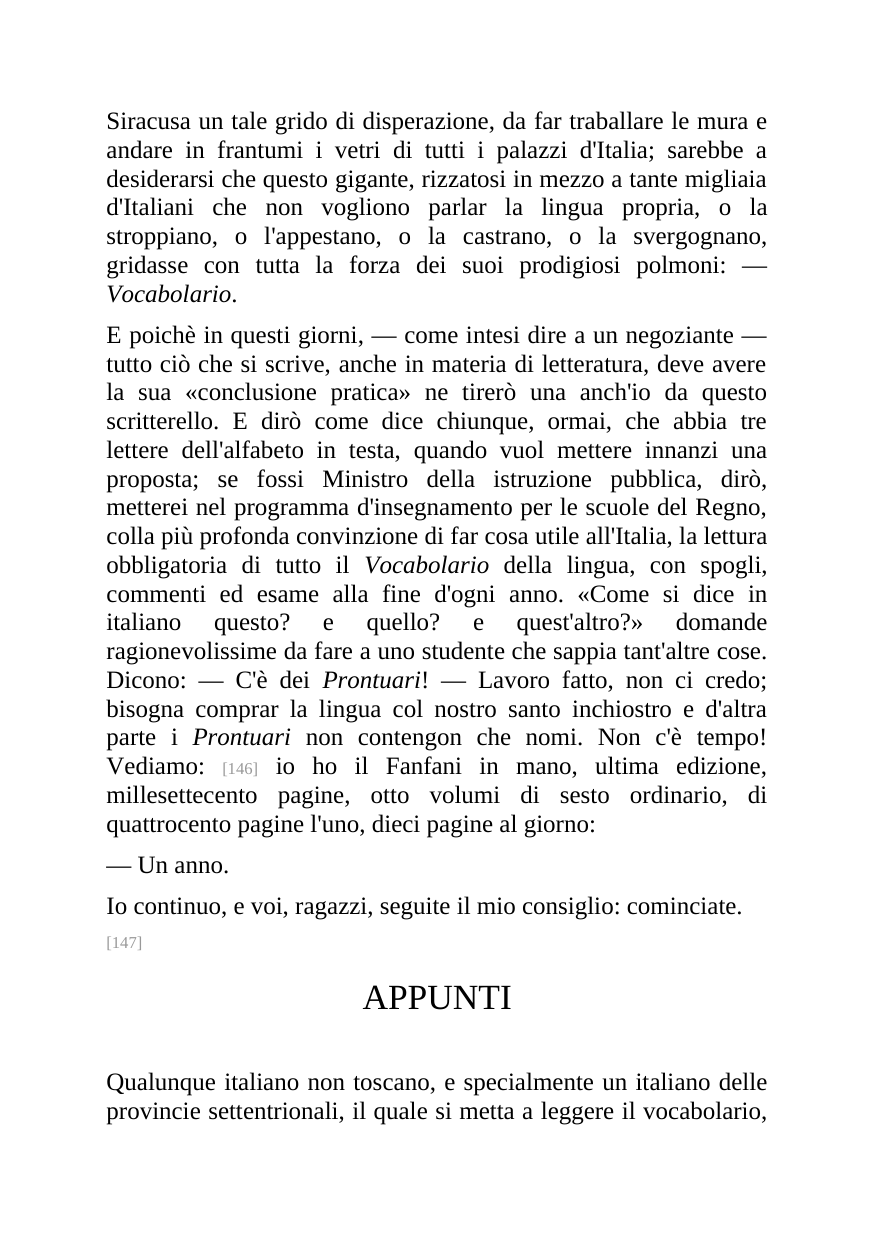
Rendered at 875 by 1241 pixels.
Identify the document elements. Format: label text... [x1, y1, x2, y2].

text — Un anno. [106, 850, 768, 879]
subtitle APPUNTI [106, 977, 768, 1017]
text Qualunque italiano non toscano, e specialmente un italiano delle provincie settentrionali, il quale si metta a leggere il vocabolario, [106, 1067, 768, 1125]
text [147] [106, 932, 768, 952]
text E poichè in questi giorni, — come intesi dire a un negoziante — tutto ciò che si scrive, anche in materia di letteratura, deve avere la sua «conclusione pratica» ne tirerò una anch'io da questo scritterello. E dirò come dice chiunque, ormai, che abbia tre lettere dell'alfabeto in testa, quando vuol mettere innanzi una proposta; se fossi Ministro della istruzione pubblica, dirò, metterei nel programma d'insegnamento per le scuole del Regno, colla più profonda convinzione di far cosa utile all'Italia, la lettura obbligatoria di tutto il Vocabolario della lingua, con spogli, commenti ed esame alla fine d'ogni anno. «Come si dice in italiano questo? e quello? e quest'altro?» domande ragionevolissime da fare a uno studente che sappia tant'altre cose. Dicono: — C'è dei Prontuari! — Lavoro fatto, non ci credo; bisogna comprar la lingua col nostro santo inchiostro e d'altra parte i Prontuari non contengon che nomi. Non c'è tempo! Vediamo: [146] io ho il Fanfani in mano, ultima edizione, millesettecento pagine, otto volumi di sesto ordinario, di quattrocento pagine l'uno, dieci pagine al giorno: [106, 320, 768, 837]
text Io continuo, e voi, ragazzi, seguite il mio consiglio: cominciate. [106, 891, 768, 920]
text Siracusa un tale grido di disperazione, da far traballare le mura e andare in frantumi i vetri di tutti i palazzi d'Italia; sarebbe a desiderarsi che questo gigante, rizzatosi in mezzo a tante migliaia d'Italiani che non vogliono parlar la lingua propria, o la stroppiano, o l'appestano, o la castrano, o la svergognano, gridasse con tutta la forza dei suoi prodigiosi polmoni: — Vocabolario. [106, 106, 768, 307]
